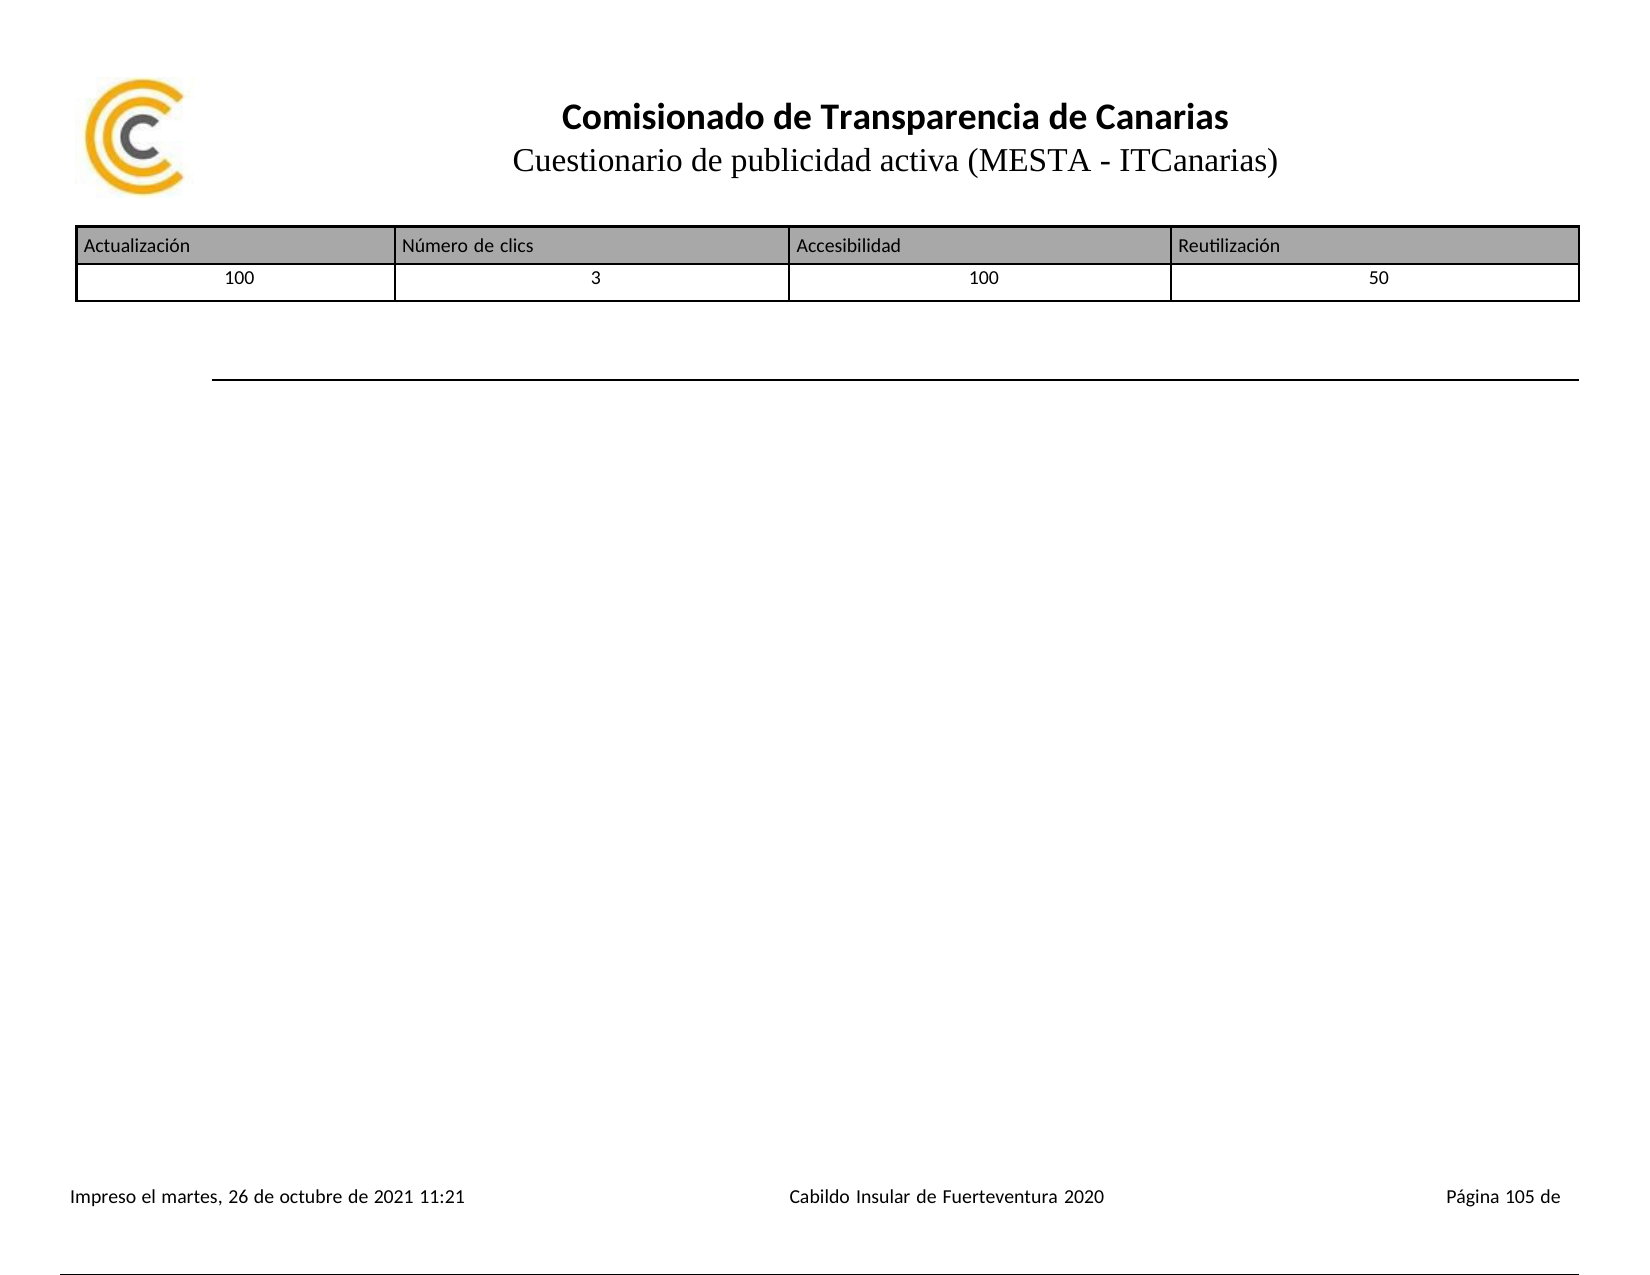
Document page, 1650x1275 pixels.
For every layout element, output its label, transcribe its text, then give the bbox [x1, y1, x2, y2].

table_cell Número de clics [396, 228, 788, 263]
table_cell 3 [396, 265, 788, 300]
table_cell 50 [1172, 265, 1578, 300]
table_cell 100 [790, 265, 1170, 300]
table_cell Reutilización [1172, 228, 1578, 263]
table_cell Accesibilidad [790, 228, 1170, 263]
table_cell Actualización [78, 228, 394, 263]
table_cell 100 [78, 265, 394, 300]
